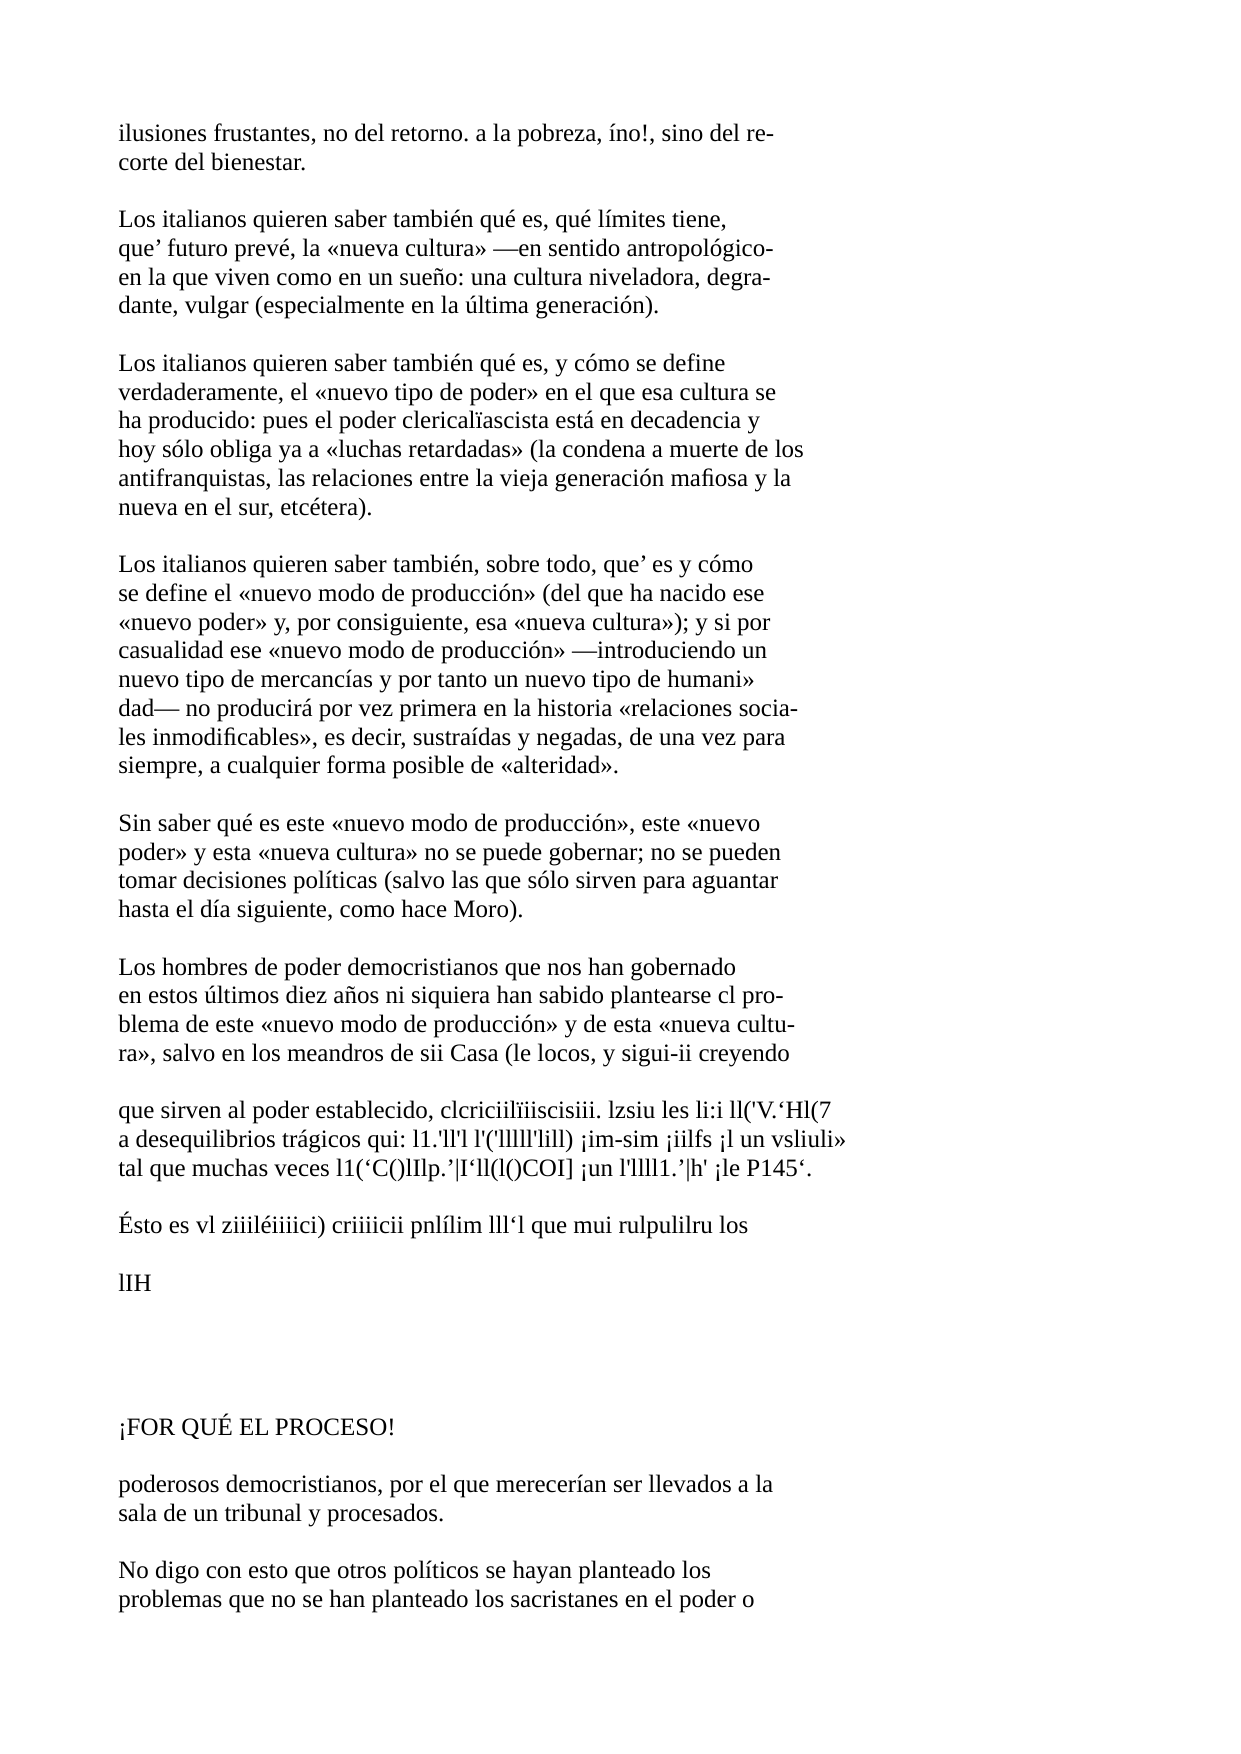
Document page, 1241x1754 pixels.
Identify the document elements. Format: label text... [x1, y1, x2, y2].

text a desequilibrios trágicos qui: l1.'ll'l l'('lllll'lill) ¡im-sim ¡iilfs ¡l un vsliuli» [118, 1124, 1122, 1153]
text se define el «nuevo modo de producción» (del que ha nacido ese [118, 578, 1122, 607]
text en la que viven como en un sueño: una cultura niveladora, degra- [118, 262, 1122, 291]
text «nuevo poder» y, por consiguiente, esa «nueva cultura»); y si por [118, 607, 1122, 636]
text poder» y esta «nueva cultura» no se puede gobernar; no se pueden [118, 837, 1122, 866]
text en estos últimos diez años ni siquiera han sabido plantearse cl pro- [118, 981, 1122, 1009]
text antifranquistas, las relaciones entre la vieja generación maﬁosa y la [118, 463, 1122, 492]
text sala de un tribunal y procesados. [118, 1498, 1122, 1527]
text tomar decisiones políticas (salvo las que sólo sirven para aguantar [118, 866, 1122, 894]
text No digo con esto que otros políticos se hayan planteado los [118, 1556, 1122, 1584]
text dad— no producirá por vez primera en la historia «relaciones socia- [118, 693, 1122, 722]
text corte del bienestar. [118, 147, 1122, 176]
text Ésto es vl ziiiléiiiici) criiiicii pnlílim lll‘l que mui rulpulilru los [118, 1211, 1122, 1239]
text blema de este «nuevo modo de producción» y de esta «nueva cultu- [118, 1009, 1122, 1038]
text tal que muchas veces l1(‘C()lIlp.’|I‘ll(l()COI] ¡un l'llll1.’|h' ¡le P145‘. [118, 1153, 1122, 1182]
text dante, vulgar (especialmente en la última generación). [118, 291, 1122, 319]
text Los italianos quieren saber también qué es, y cómo se define [118, 348, 1122, 377]
text que sirven al poder establecido, clcriciilïiiscisiii. lzsiu les li:i ll('V.‘Hl(7 [118, 1096, 1122, 1124]
text ra», salvo en los meandros de sii Casa (le locos, y sigui-ii creyendo [118, 1038, 1122, 1067]
text problemas que no se han planteado los sacristanes en el poder o [118, 1584, 1122, 1613]
text poderosos democristianos, por el que merecerían ser llevados a la [118, 1469, 1122, 1498]
text Los hombres de poder democristianos que nos han gobernado [118, 952, 1122, 981]
text Sin saber qué es este «nuevo modo de producción», este «nuevo [118, 808, 1122, 837]
text verdaderamente, el «nuevo tipo de poder» en el que esa cultura se [118, 377, 1122, 406]
text Los italianos quieren saber también qué es, qué límites tiene, [118, 204, 1122, 233]
text lIH [118, 1268, 1122, 1297]
text siempre, a cualquier forma posible de «alteridad». [118, 751, 1122, 779]
text hoy sólo obliga ya a «luchas retardadas» (la condena a muerte de los [118, 434, 1122, 463]
text hasta el día siguiente, como hace Moro). [118, 894, 1122, 923]
text casualidad ese «nuevo modo de producción» —introduciendo un [118, 636, 1122, 664]
text que’ futuro prevé, la «nueva cultura» —en sentido antropológico- [118, 233, 1122, 262]
text nueva en el sur, etcétera). [118, 492, 1122, 521]
text nuevo tipo de mercancías y por tanto un nuevo tipo de humani» [118, 664, 1122, 693]
text les inmodiﬁcables», es decir, sustraídas y negadas, de una vez para [118, 722, 1122, 751]
text ¡FOR QUÉ EL PROCESO! [118, 1412, 1122, 1441]
text ilusiones frustantes, no del retorno. a la pobreza, íno!, sino del re- [118, 118, 1122, 147]
text ha producido: pues el poder clericalïascista está en decadencia y [118, 406, 1122, 434]
text Los italianos quieren saber también, sobre todo, que’ es y cómo [118, 549, 1122, 578]
